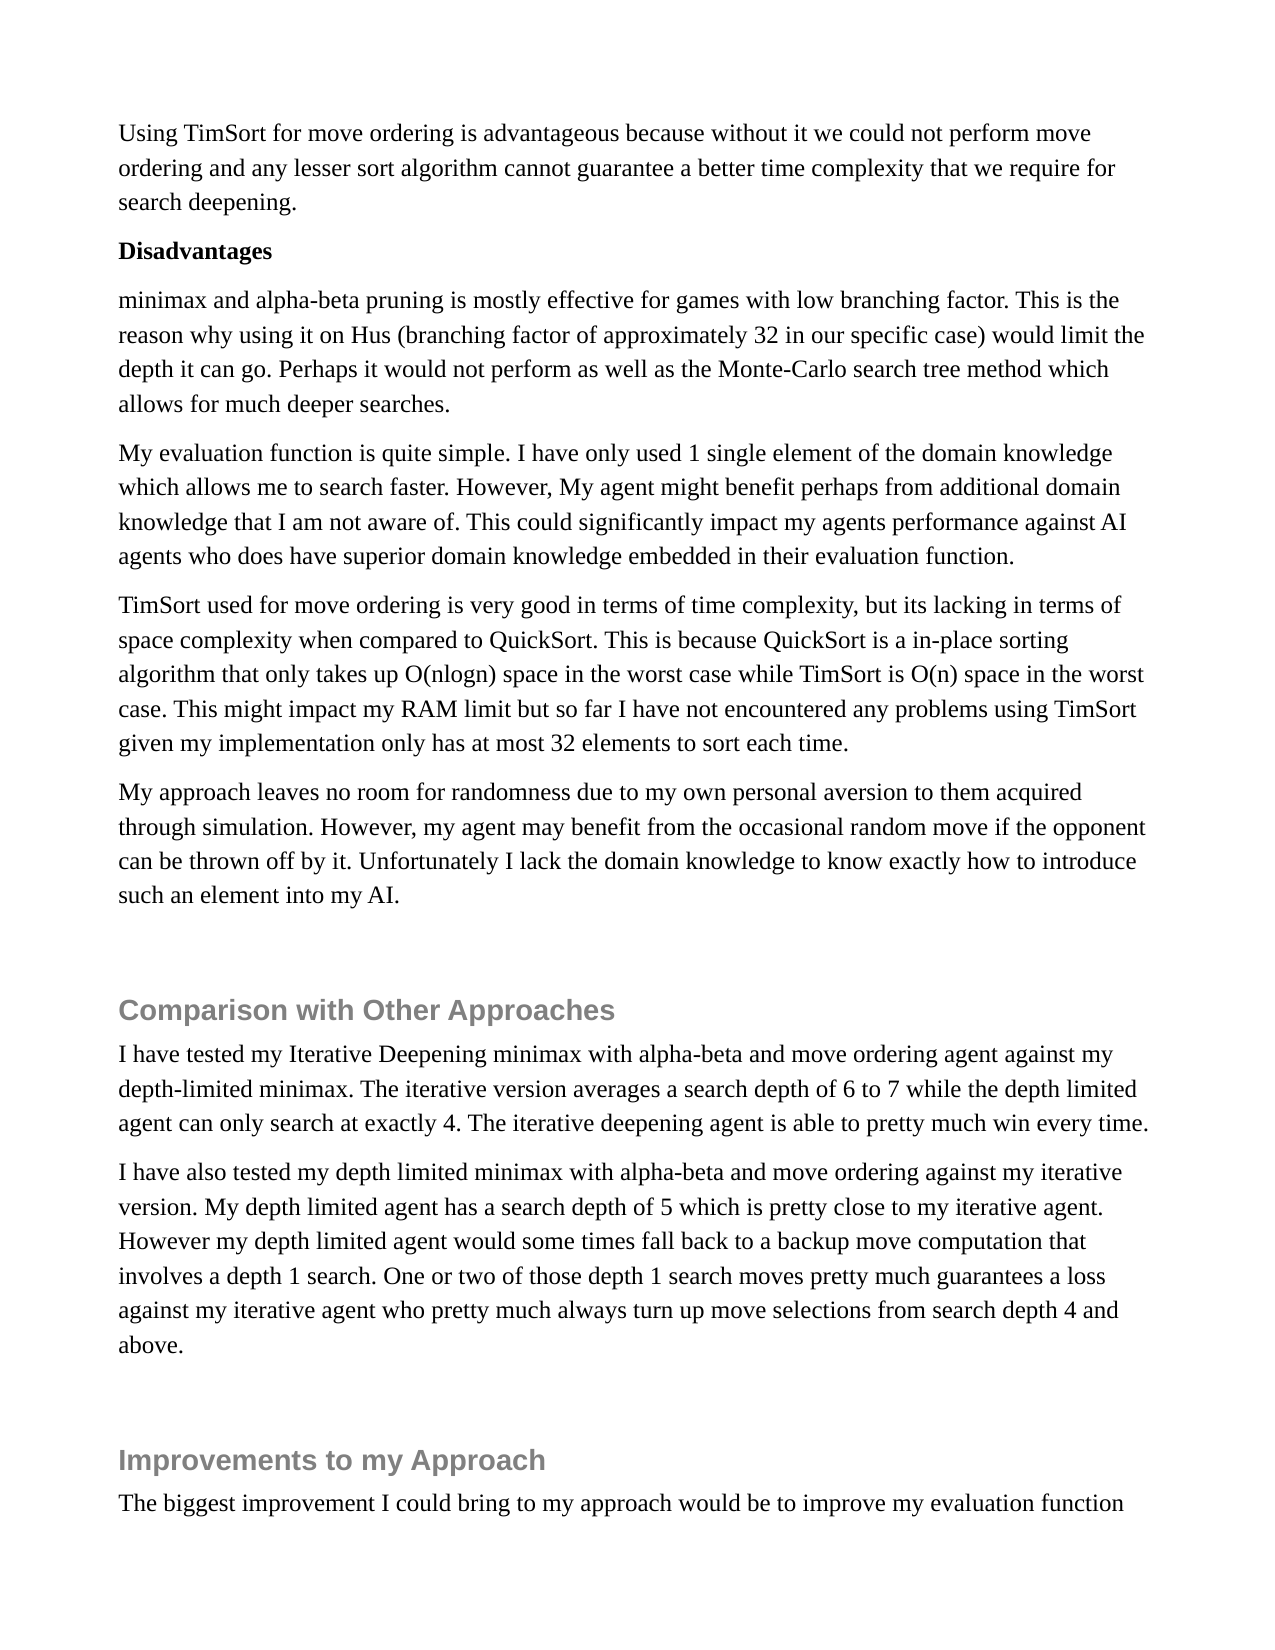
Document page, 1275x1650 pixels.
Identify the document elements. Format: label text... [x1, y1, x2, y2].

text The biggest improvement I could bring to my approach would be to improve my evaluation function [118, 1488, 1157, 1517]
text I have tested my Iterative Deepening minimax with alpha-beta and move ordering agent against my depth-limited minimax. The iterative version averages a search depth of 6 to 7 while the depth limited agent can only search at exactly 4. The iterative deepening agent is able to pretty much win every time. [118, 1039, 1157, 1137]
text My approach leaves no room for randomness due to my own personal aversion to them acquired through simulation. However, my agent may benefit from the occasional random move if the opponent can be thrown off by it. Unfortunately I lack the domain knowledge to know exactly how to introduce such an element into my AI. [118, 777, 1157, 909]
text minimax and alpha-beta pruning is mostly effective for games with low branching factor. This is the reason why using it on Hus (branching factor of approximately 32 in our specific case) would limit the depth it can go. Perhaps it would not perform as well as the Monte-Carlo search tree method which allows for much deeper searches. [118, 285, 1157, 417]
text Disadvantages [118, 236, 1157, 265]
text Using TimSort for move ordering is advantageous because without it we could not perform move ordering and any lesser sort algorithm cannot guarantee a better time complexity that we require for search deepening. [118, 118, 1157, 216]
subtitle Improvements to my Approach [118, 1442, 1157, 1476]
text I have also tested my depth limited minimax with alpha-beta and move ordering against my iterative version. My depth limited agent has a search depth of 5 which is pretty close to my iterative agent. However my depth limited agent would some times fall back to a backup move computation that involves a depth 1 search. One or two of those depth 1 search moves pretty much guarantees a loss against my iterative agent who pretty much always turn up move selections from search depth 4 and above. [118, 1157, 1157, 1358]
subtitle Comparison with Other Approaches [118, 993, 1157, 1027]
text TimSort used for move ordering is very good in terms of time complexity, but its lacking in terms of space complexity when compared to QuickSort. This is because QuickSort is a in-place sorting algorithm that only takes up O(nlogn) space in the worst case while TimSort is O(n) space in the worst case. This might impact my RAM limit but so far I have not encountered any problems using TimSort given my implementation only has at most 32 elements to sort each time. [118, 590, 1157, 757]
text My evaluation function is quite simple. I have only used 1 single element of the domain knowledge which allows me to search faster. However, My agent might benefit perhaps from additional domain knowledge that I am not aware of. This could significantly impact my agents performance against AI agents who does have superior domain knowledge embedded in their evaluation function. [118, 438, 1157, 570]
